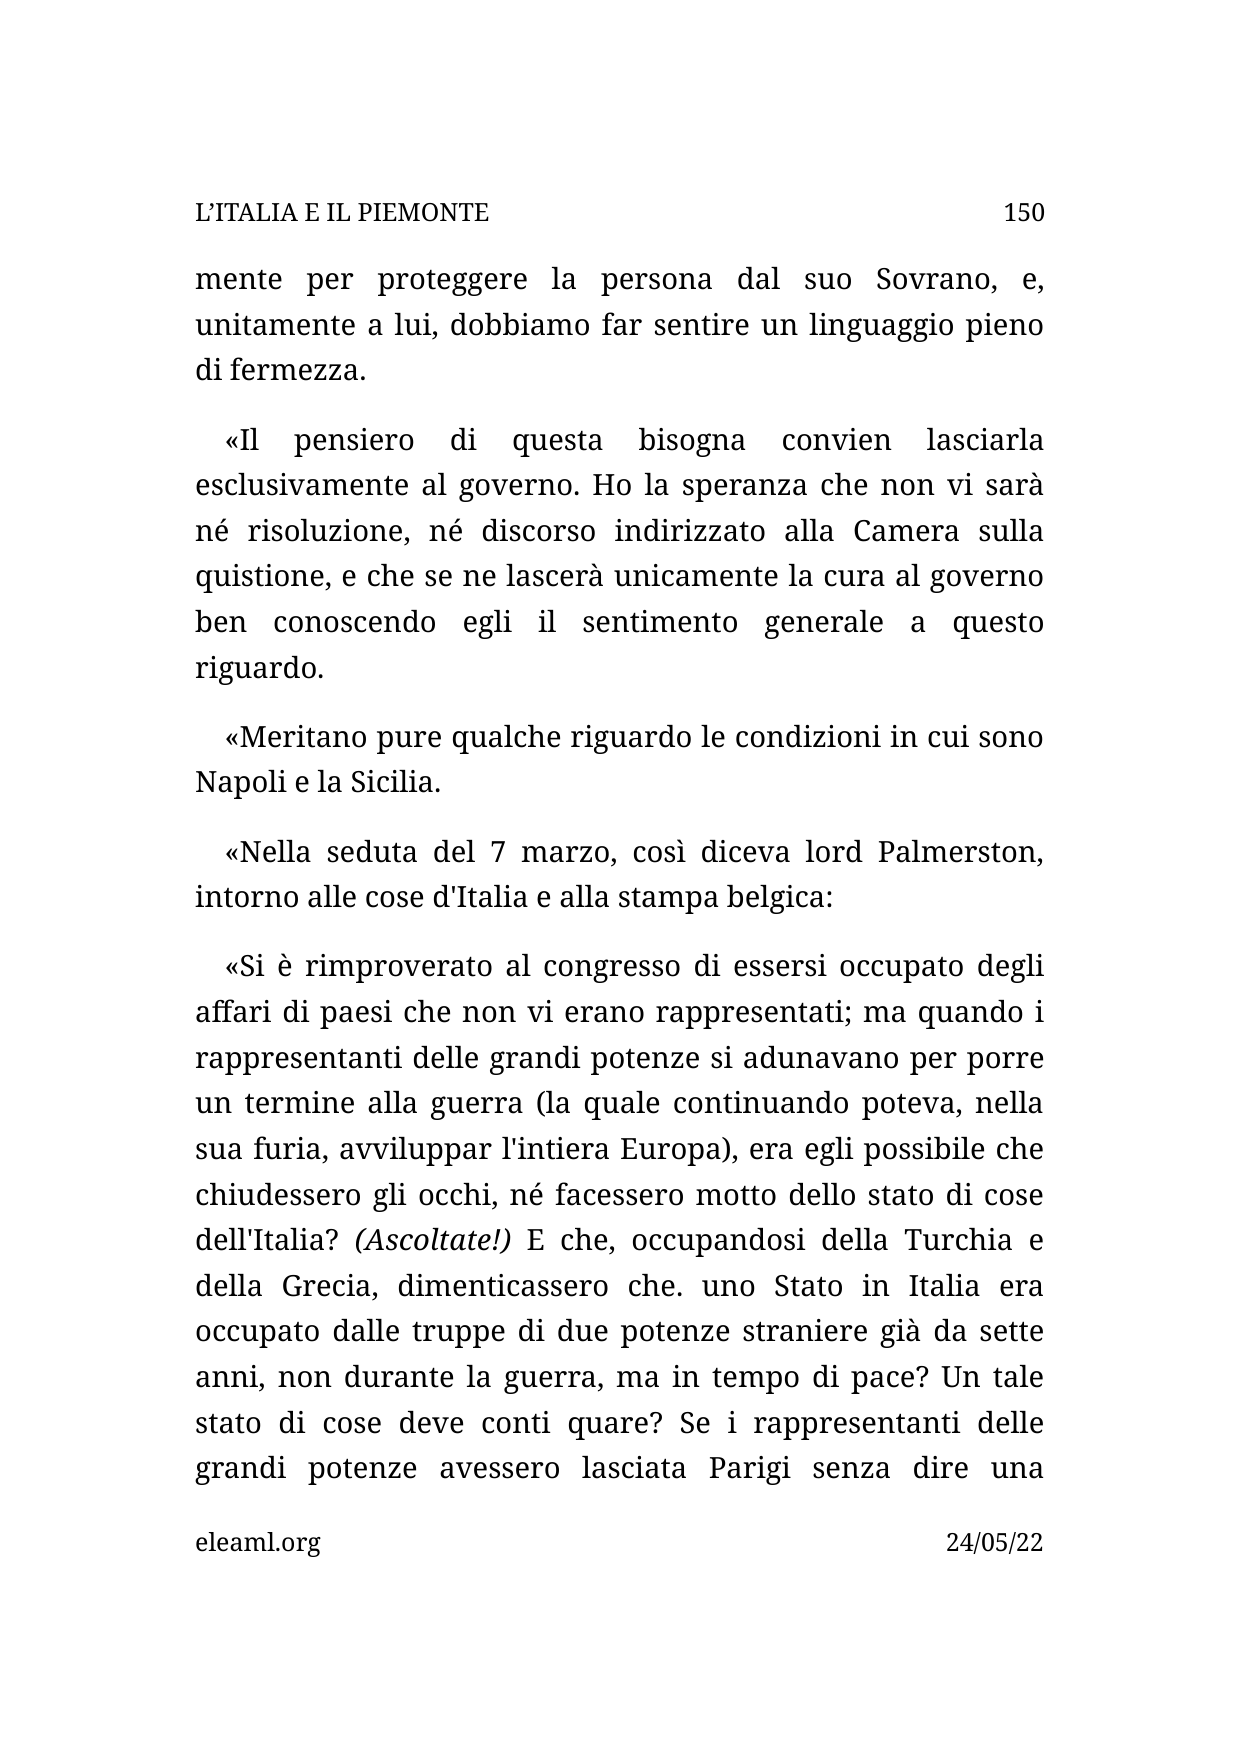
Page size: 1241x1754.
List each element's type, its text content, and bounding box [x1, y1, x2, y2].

text «Si è rimproverato al congresso di essersi occupato degli affari di paesi che non vi erano rappresentati; ma quando i rappresentanti delle grandi potenze si adunavano per porre un termine alla guerra (la quale continuando poteva, nella sua furia, avviluppar l'intiera Europa), era egli possibile che chiudessero gli occhi, né facessero motto dello stato di cose dell'Italia? (Ascoltate!) E che, occupandosi della Turchia e della Grecia, dimenticassero che. uno Stato in Italia era occupato dalle truppe di due potenze straniere già da sette anni, non durante la guerra, ma in tempo di pace? Un tale stato di cose deve conti quare? Se i rappresentanti delle grandi potenze avessero lasciata Parigi senza dire una [195, 946, 1045, 1487]
text «Il pensiero di questa bisogna convien lasciarla esclusivamente al governo. Ho la speranza che non vi sarà né risoluzione, né discorso indirizzato alla Camera sulla quistione, e che se ne lascerà unicamente la cura al governo ben conoscendo egli il sentimento generale a questo riguardo. [195, 419, 1045, 687]
text «Nella seduta del 7 marzo, così diceva lord Palmerston, intorno alle cose d'Italia e alla stampa belgica: [195, 831, 1045, 916]
text «Meritano pure qualche riguardo le condizioni in cui sono Napoli e la Sicilia. [195, 716, 1045, 801]
text mente per proteggere la persona dal suo Sovrano, e, unitamente a lui, dobbiamo far sentire un linguaggio pieno di fermezza. [195, 258, 1045, 389]
